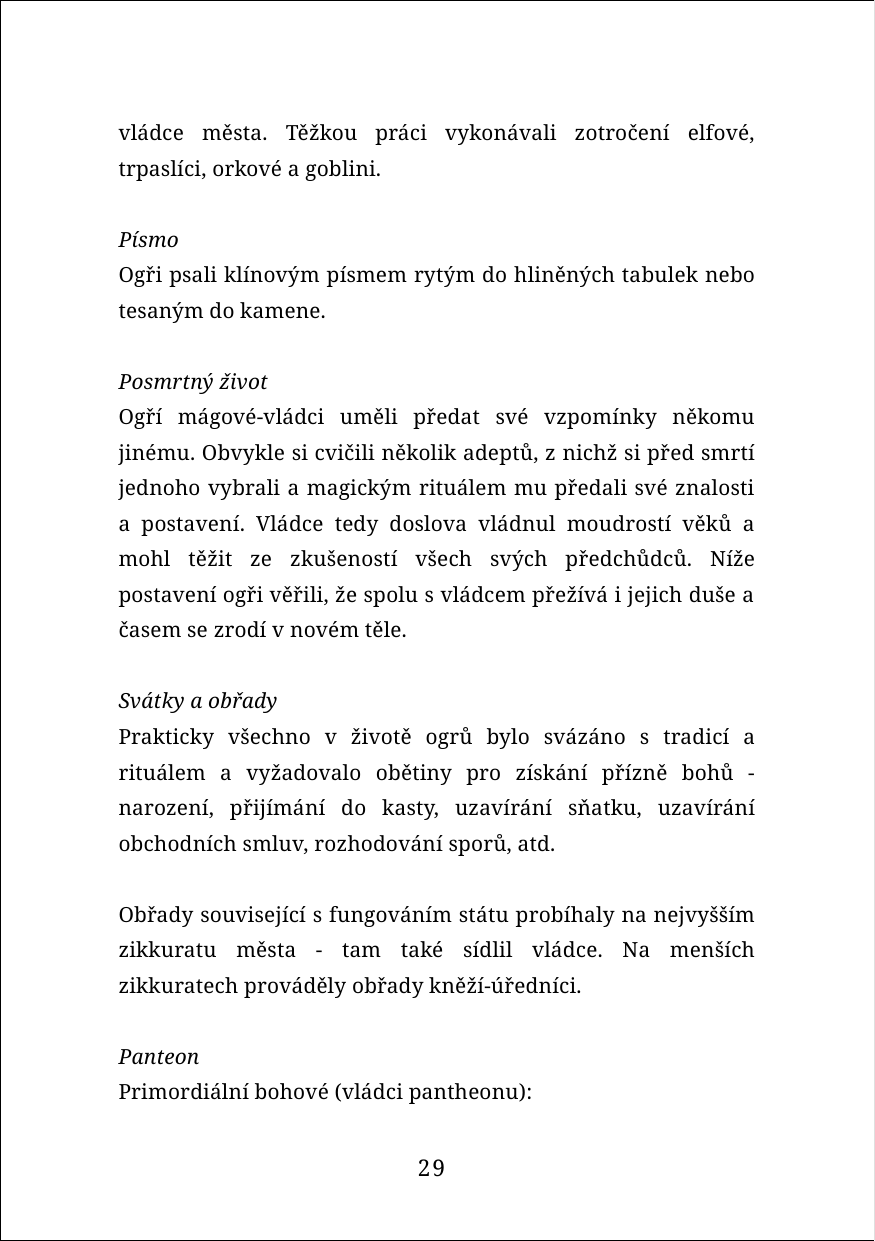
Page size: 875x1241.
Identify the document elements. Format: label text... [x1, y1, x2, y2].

text vládce města. Těžkou práci vykonávali zotročení elfové, trpaslíci, orkové a goblini. Písmo Ogři psali klínovým písmem rytým do hliněných tabulek nebo tesaným do kamene. Posmrtný život Ogří mágové-vládci uměli předat své vzpomínky někomu jinému. Obvykle si cvičili několik adeptů, z nichž si před smrtí jednoho vybrali a magickým rituálem mu předali své znalosti a postavení. Vládce tedy doslova vládnul moudrostí věků a mohl těžit ze zkušeností všech svých předchůdců. Níže postavení ogři věřili, že spolu s vládcem přežívá i jejich duše a časem se zrodí v novém těle. Svátky a obřady Prakticky všechno v životě ogrů bylo svázáno s tradicí a rituálem a vyžadovalo obětiny pro získání přízně bohů - narození, přijímání do kasty, uzavírání sňatku, uzavírání obchodních smluv, rozhodování sporů, atd. Obřady související s fungováním státu probíhaly na nejvyšším zikkuratu města - tam také sídlil vládce. Na menších zikkuratech prováděly obřady kněží-úředníci. Panteon Primordiální bohové (vládci pantheonu): [118, 118, 756, 1106]
